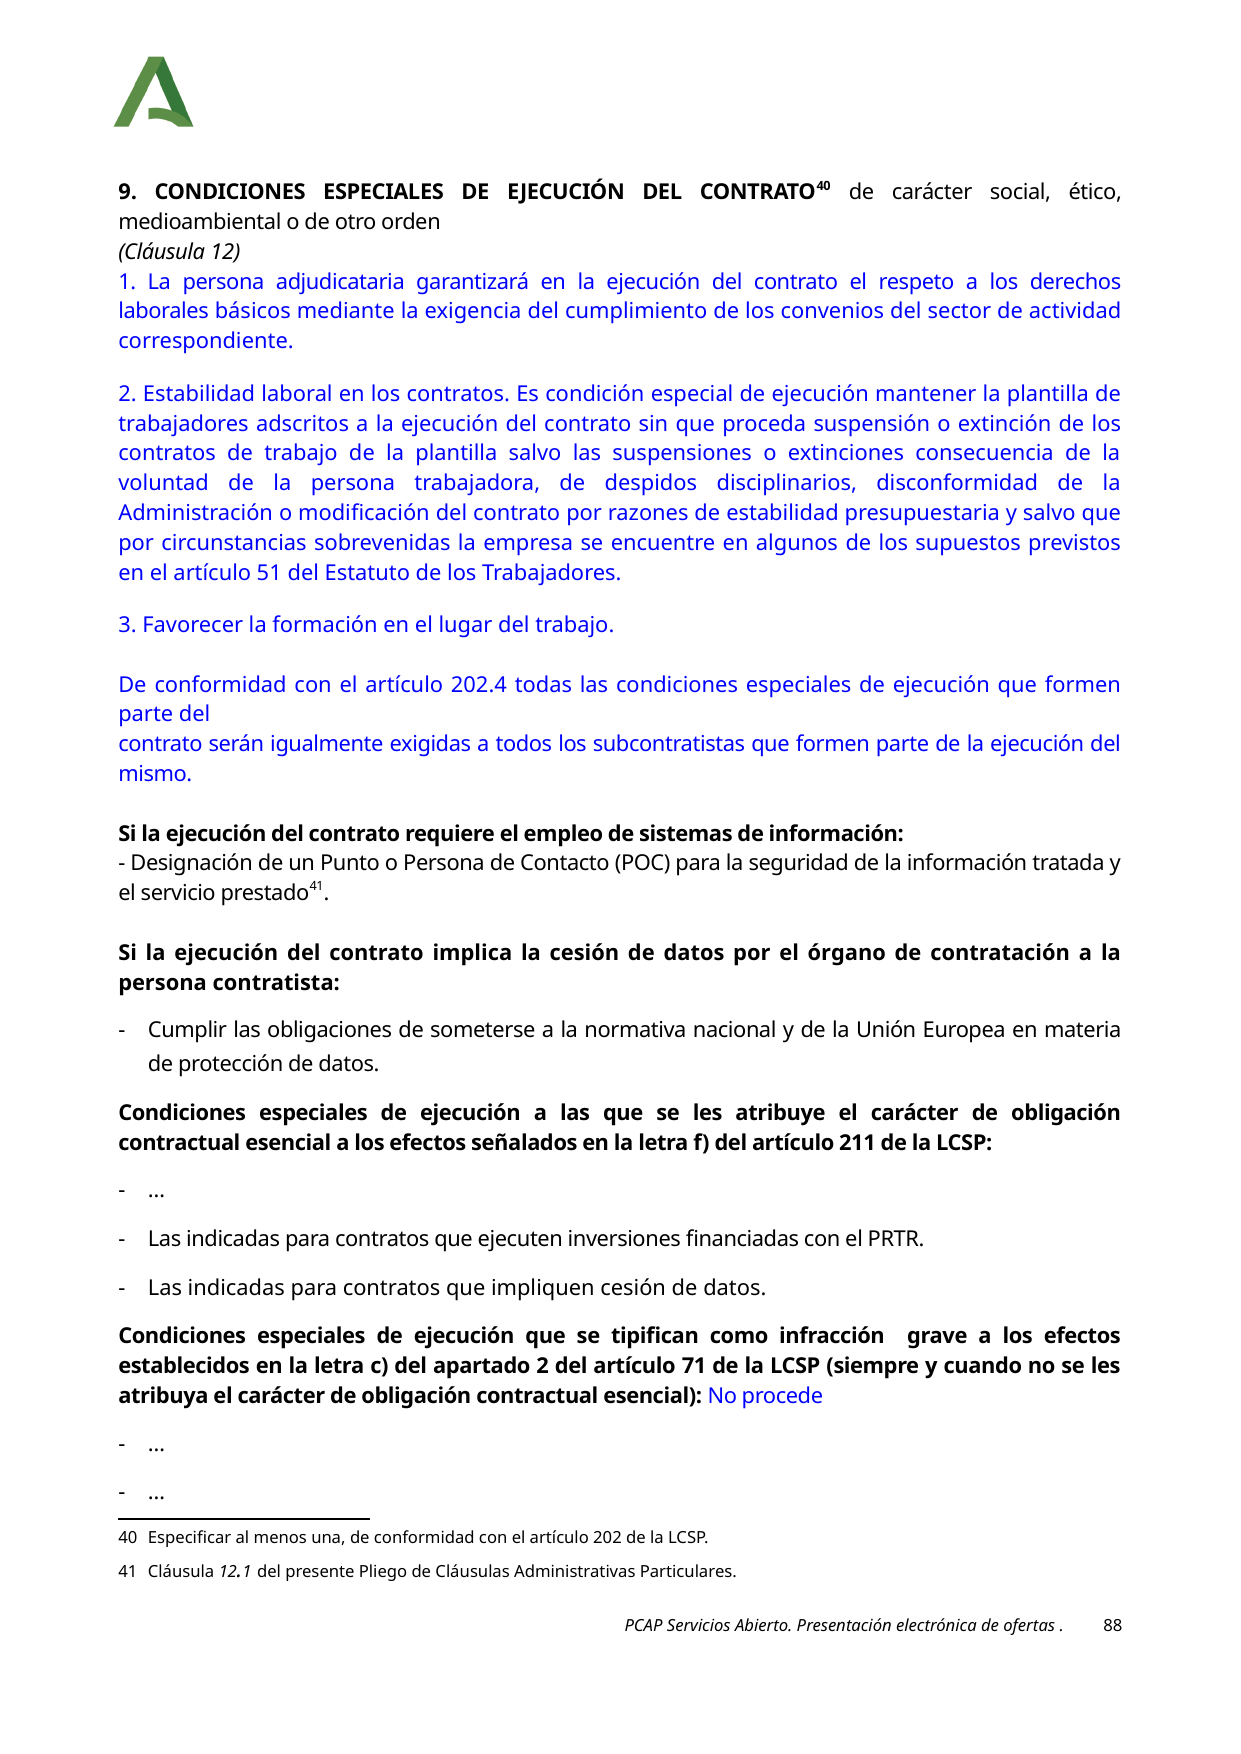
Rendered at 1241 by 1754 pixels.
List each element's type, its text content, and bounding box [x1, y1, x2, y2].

text Cláusula 12.1 del presente Pliego de Cláusulas Administrativas Particulares. [118, 1554, 1122, 1584]
text Especificar al menos una, de conformidad con el artículo 202 de la LCSP. [118, 1525, 1122, 1548]
text 9. CONDICIONES ESPECIALES DE EJECUCIÓN DEL CONTRATO de carácter social, ético, medioambiental o de otro orden [118, 176, 1122, 236]
text (Cláusula 12) [118, 236, 1122, 266]
text 2. Estabilidad laboral en los contratos. Es condición especial de ejecución mantener la plantilla de trabajadores adscritos a la ejecución del contrato sin que proceda suspensión o extinción de los contratos de trabajo de la plantilla salvo las suspensiones o extinciones consecuencia de la voluntad de la persona trabajadora, de despidos disciplinarios, disconformidad de la Administración o modificación del contrato por razones de estabilidad presupuestaria y salvo que por circunstancias sobrevenidas la empresa se encuentre en algunos de los supuestos previstos en el artículo 51 del Estatuto de los Trabajadores. [118, 378, 1122, 586]
picture [109, 52, 198, 131]
text - Designación de un Punto o Persona de Contacto (POC) para la seguridad de la información tratada y el servicio prestado. [118, 847, 1122, 907]
text 3. Favorecer la formación en el lugar del trabajo. [118, 609, 1122, 639]
text Si la ejecución del contrato implica la cesión de datos por el órgano de contratación a la persona contratista: [118, 937, 1122, 996]
text 1. La persona adjudicataria garantizará en la ejecución del contrato el respeto a los derechos laborales básicos mediante la exigencia del cumplimiento de los convenios del sector de actividad correspondiente. [118, 266, 1122, 355]
text - Las indicadas para contratos que impliquen cesión de datos. [118, 1272, 1122, 1302]
text De conformidad con el artículo 202.4 todas las condiciones especiales de ejecución que formen parte del [118, 669, 1122, 728]
text Si la ejecución del contrato requiere el empleo de sistemas de información: [118, 818, 1122, 847]
text Condiciones especiales de ejecución que se tipifican como infracción grave a los efectos establecidos en la letra c) del apartado 2 del artículo 71 de la LCSP (siempre y cuando no se les atribuya el carácter de obligación contractual esencial): No procede [118, 1321, 1122, 1410]
text - Cumplir las obligaciones de someterse a la normativa nacional y de la Unión Europea en materia de protección de datos. [118, 1014, 1122, 1078]
text - Las indicadas para contratos que ejecuten inversiones financiadas con el PRTR. [118, 1223, 1122, 1253]
text - … [118, 1428, 1122, 1457]
text contrato serán igualmente exigidas a todos los subcontratistas que formen parte de la ejecución del mismo. [118, 728, 1122, 788]
text Condiciones especiales de ejecución a las que se les atribuye el carácter de obligación contractual esencial a los efectos señalados en la letra f) del artículo 211 de la LCSP: [118, 1097, 1122, 1157]
text - … [118, 1174, 1122, 1204]
text - … [118, 1476, 1122, 1506]
